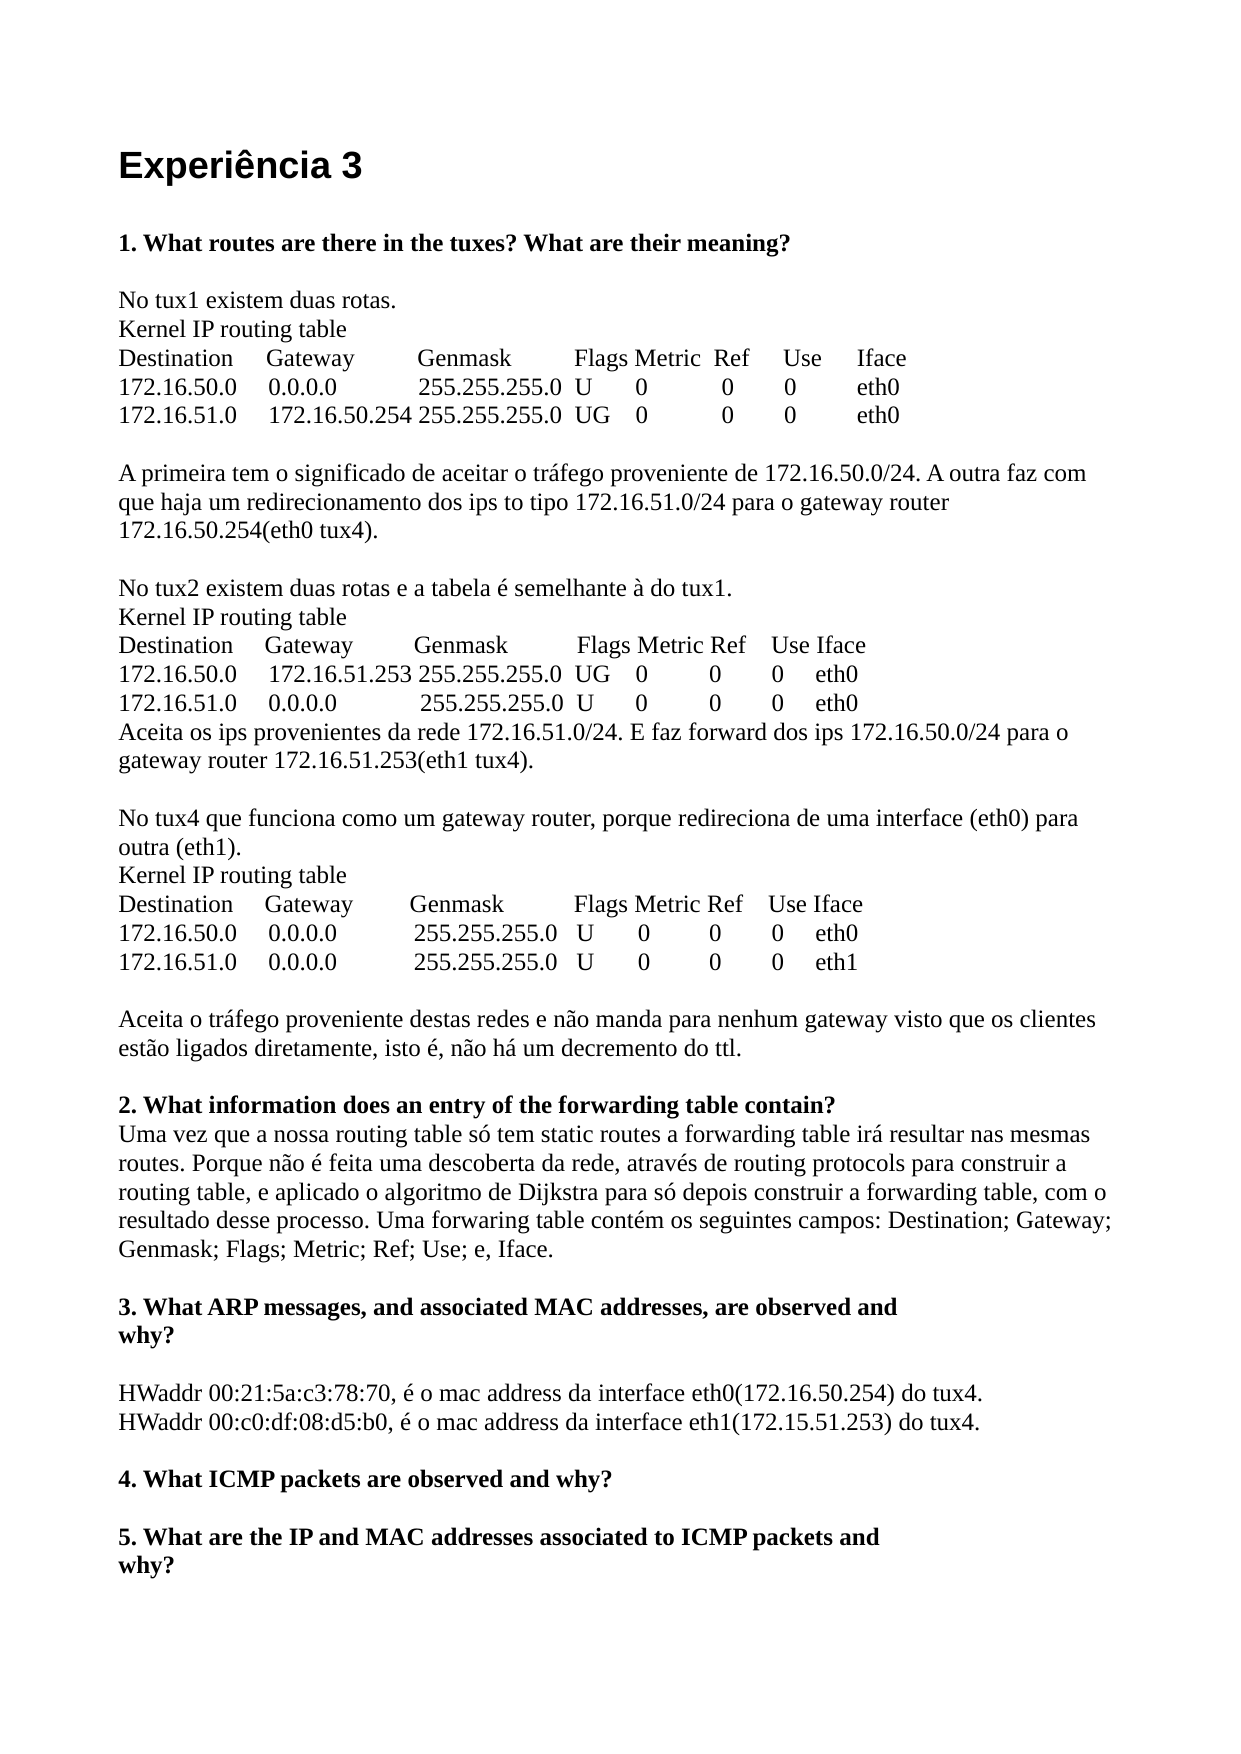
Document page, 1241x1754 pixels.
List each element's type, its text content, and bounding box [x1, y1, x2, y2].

text 172.16.50.0 172.16.51.253 255.255.255.0 UG 0 0 0 eth0 [118, 659, 1122, 688]
text 2. What information does an entry of the forwarding table contain? [118, 1091, 1122, 1119]
text Kernel IP routing table [118, 602, 1122, 631]
text 3. What ARP messages, and associated MAC addresses, are observed and [118, 1292, 1122, 1321]
subtitle Experiência 3 [118, 143, 1122, 187]
text 4. What ICMP packets are observed and why? [118, 1464, 1122, 1493]
text why? [118, 1551, 1122, 1579]
text Aceita o tráfego proveniente destas redes e não manda para nenhum gateway visto que os clientes estão ligados diretamente, isto é, não há um decremento do ttl. [118, 1004, 1122, 1062]
text HWaddr 00:c0:df:08:d5:b0, é o mac address da interface eth1(172.15.51.253) do tux4. [118, 1407, 1122, 1436]
text 172.16.51.0 172.16.50.254 255.255.255.0 UG 0 0 0 eth0 [118, 401, 1122, 429]
text 172.16.50.0 0.0.0.0 255.255.255.0 U 0 0 0 eth0 [118, 372, 1122, 401]
text Destination Gateway Genmask Flags Metric Ref Use Iface [118, 631, 1122, 659]
text No tux4 que funciona como um gateway router, porque redireciona de uma interface (eth0) para outra (eth1). [118, 803, 1122, 861]
text Uma vez que a nossa routing table só tem static routes a forwarding table irá resultar nas mesmas routes. Porque não é feita uma descoberta da rede, através de routing protocols para construir a routing table, e aplicado o algoritmo de Dijkstra para só depois construir a forwarding table, com o resultado desse processo. Uma forwaring table contém os seguintes campos: Destination; Gateway; Genmask; Flags; Metric; Ref; Use; e, Iface. [118, 1119, 1122, 1263]
text No tux1 existem duas rotas. [118, 286, 1122, 314]
text A primeira tem o significado de aceitar o tráfego proveniente de 172.16.50.0/24. A outra faz com que haja um redirecionamento dos ips to tipo 172.16.51.0/24 para o gateway router 172.16.50.254(eth0 tux4). [118, 458, 1122, 544]
text 172.16.51.0 0.0.0.0 255.255.255.0 U 0 0 0 eth0 [118, 688, 1122, 717]
text 172.16.51.0 0.0.0.0 255.255.255.0 U 0 0 0 eth1 [118, 947, 1122, 976]
text why? [118, 1321, 1122, 1349]
text 5. What are the IP and MAC addresses associated to ICMP packets and [118, 1522, 1122, 1551]
text HWaddr 00:21:5a:c3:78:70, é o mac address da interface eth0(172.16.50.254) do tux4. [118, 1378, 1122, 1407]
text 1. What routes are there in the tuxes? What are their meaning? [118, 228, 1122, 257]
text No tux2 existem duas rotas e a tabela é semelhante à do tux1. [118, 573, 1122, 602]
text Kernel IP routing table [118, 314, 1122, 343]
text Destination Gateway Genmask Flags Metric Ref Use Iface [118, 343, 1122, 372]
text 172.16.50.0 0.0.0.0 255.255.255.0 U 0 0 0 eth0 [118, 918, 1122, 947]
text Destination Gateway Genmask Flags Metric Ref Use Iface [118, 889, 1122, 918]
text Kernel IP routing table [118, 861, 1122, 889]
text Aceita os ips provenientes da rede 172.16.51.0/24. E faz forward dos ips 172.16.50.0/24 para o gateway router 172.16.51.253(eth1 tux4). [118, 717, 1122, 774]
